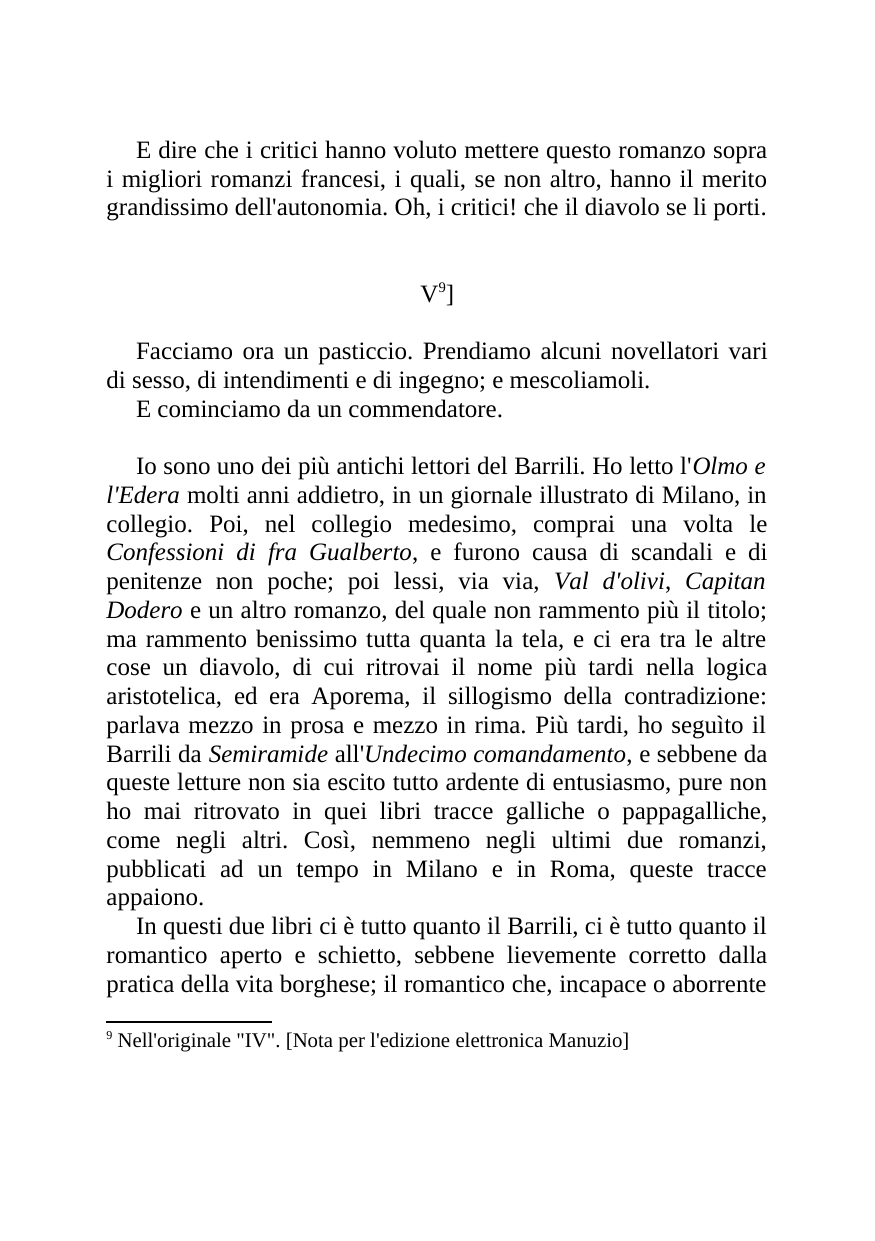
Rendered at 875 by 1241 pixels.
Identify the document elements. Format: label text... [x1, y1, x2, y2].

text E dire che i critici hanno voluto mettere questo romanzo sopra i migliori romanzi francesi, i quali, se non altro, hanno il merito grandissimo dell'autonomia. Oh, i critici! che il diavolo se li porti. [106, 135, 768, 221]
text Io sono uno dei più antichi lettori del Barrili. Ho letto l'Olmo e l'Edera molti anni addietro, in un giornale illustrato di Milano, in collegio. Poi, nel collegio medesimo, comprai una volta le Confessioni di fra Gualberto, e furono causa di scandali e di penitenze non poche; poi lessi, via via, Val d'olivi, Capitan Dodero e un altro romanzo, del quale non rammento più il titolo; ma rammento benissimo tutta quanta la tela, e ci era tra le altre cose un diavolo, di cui ritrovai il nome più tardi nella logica aristotelica, ed era Aporema, il sillogismo della contradizione: parlava mezzo in prosa e mezzo in rima. Più tardi, ho seguìto il Barrili da Semiramide all'Undecimo comandamento, e sebbene da queste letture non sia escito tutto ardente di entusiasmo, pure non ho mai ritrovato in quei libri tracce galliche o pappagalliche, come negli altri. Così, nemmeno negli ultimi due romanzi, pubblicati ad un tempo in Milano e in Roma, queste tracce appaiono. [106, 451, 768, 911]
text V] [106, 279, 768, 307]
text In questi due libri ci è tutto quanto il Barrili, ci è tutto quanto il romantico aperto e schietto, sebbene lievemente corretto dalla pratica della vita borghese; il romantico che, incapace o aborrente [106, 911, 768, 997]
text Nell'originale "IV". [Nota per l'edizione elettronica Manuzio] [106, 1028, 768, 1052]
text E cominciamo da un commendatore. [106, 394, 768, 422]
text Facciamo ora un pasticcio. Prendiamo alcuni novellatori vari di sesso, di intendimenti e di ingegno; e mescoliamoli. [106, 336, 768, 394]
